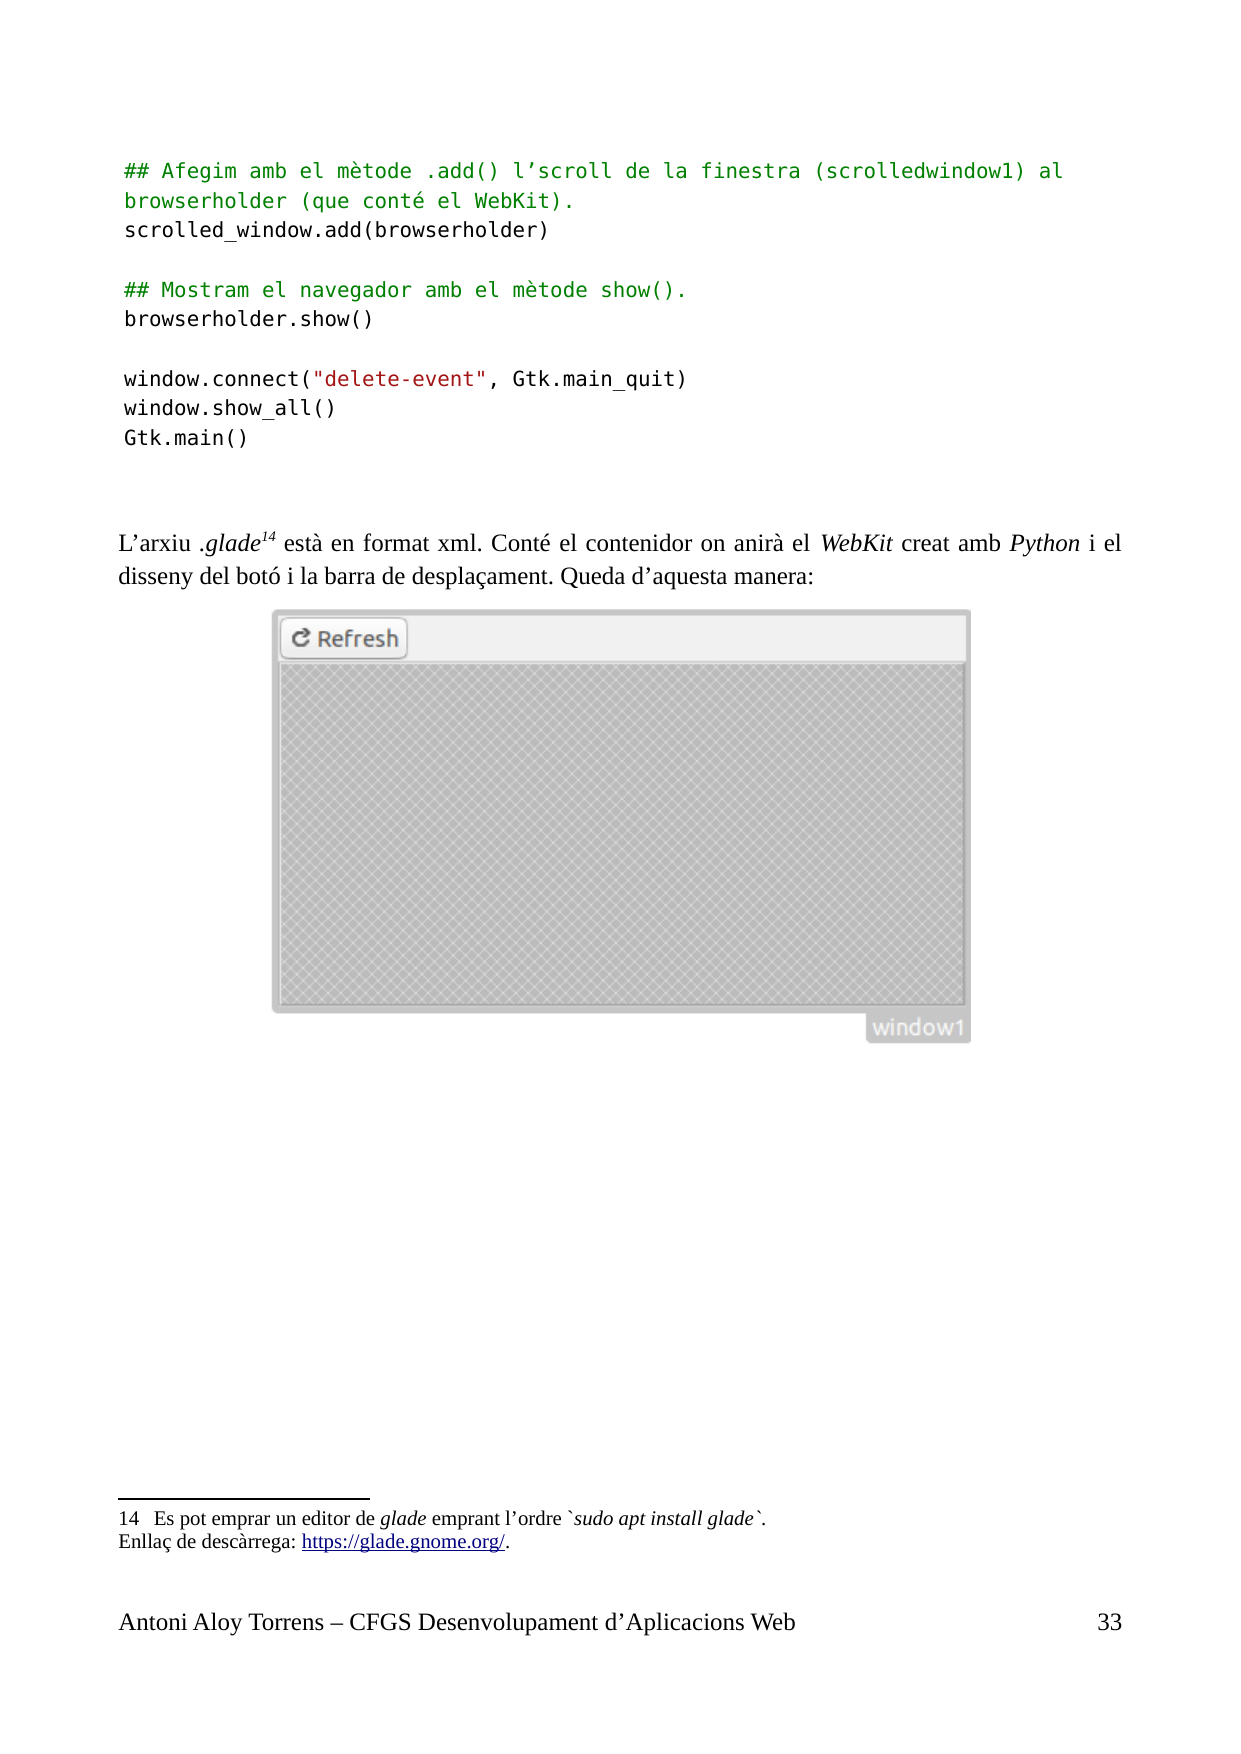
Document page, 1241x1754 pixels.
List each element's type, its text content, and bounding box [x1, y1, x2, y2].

text Enllaç de descàrrega: https://glade.gnome.org/. [118, 1529, 1122, 1553]
text L’arxiu .glade està en format xml. Conté el contenidor on anirà el WebKit creat amb Python i el disseny del botó i la barra de desplaçament. Queda d’aquesta manera: [118, 528, 1122, 590]
picture [269, 608, 971, 1045]
table_header ## Afegim amb el mètode .add() l’scroll de la finestra (scrolledwindow1) al browserholder (que conté el WebKit). scrolled_window.add(browserholder) ## Mostram el navegador amb el mètode show(). browserholder.show() window.connect("delete-event", Gtk.main_quit) window.show_all() Gtk.main() [118, 118, 1122, 480]
text Es pot emprar un editor de glade emprant l’ordre `sudo apt install glade`. [118, 1505, 1122, 1529]
